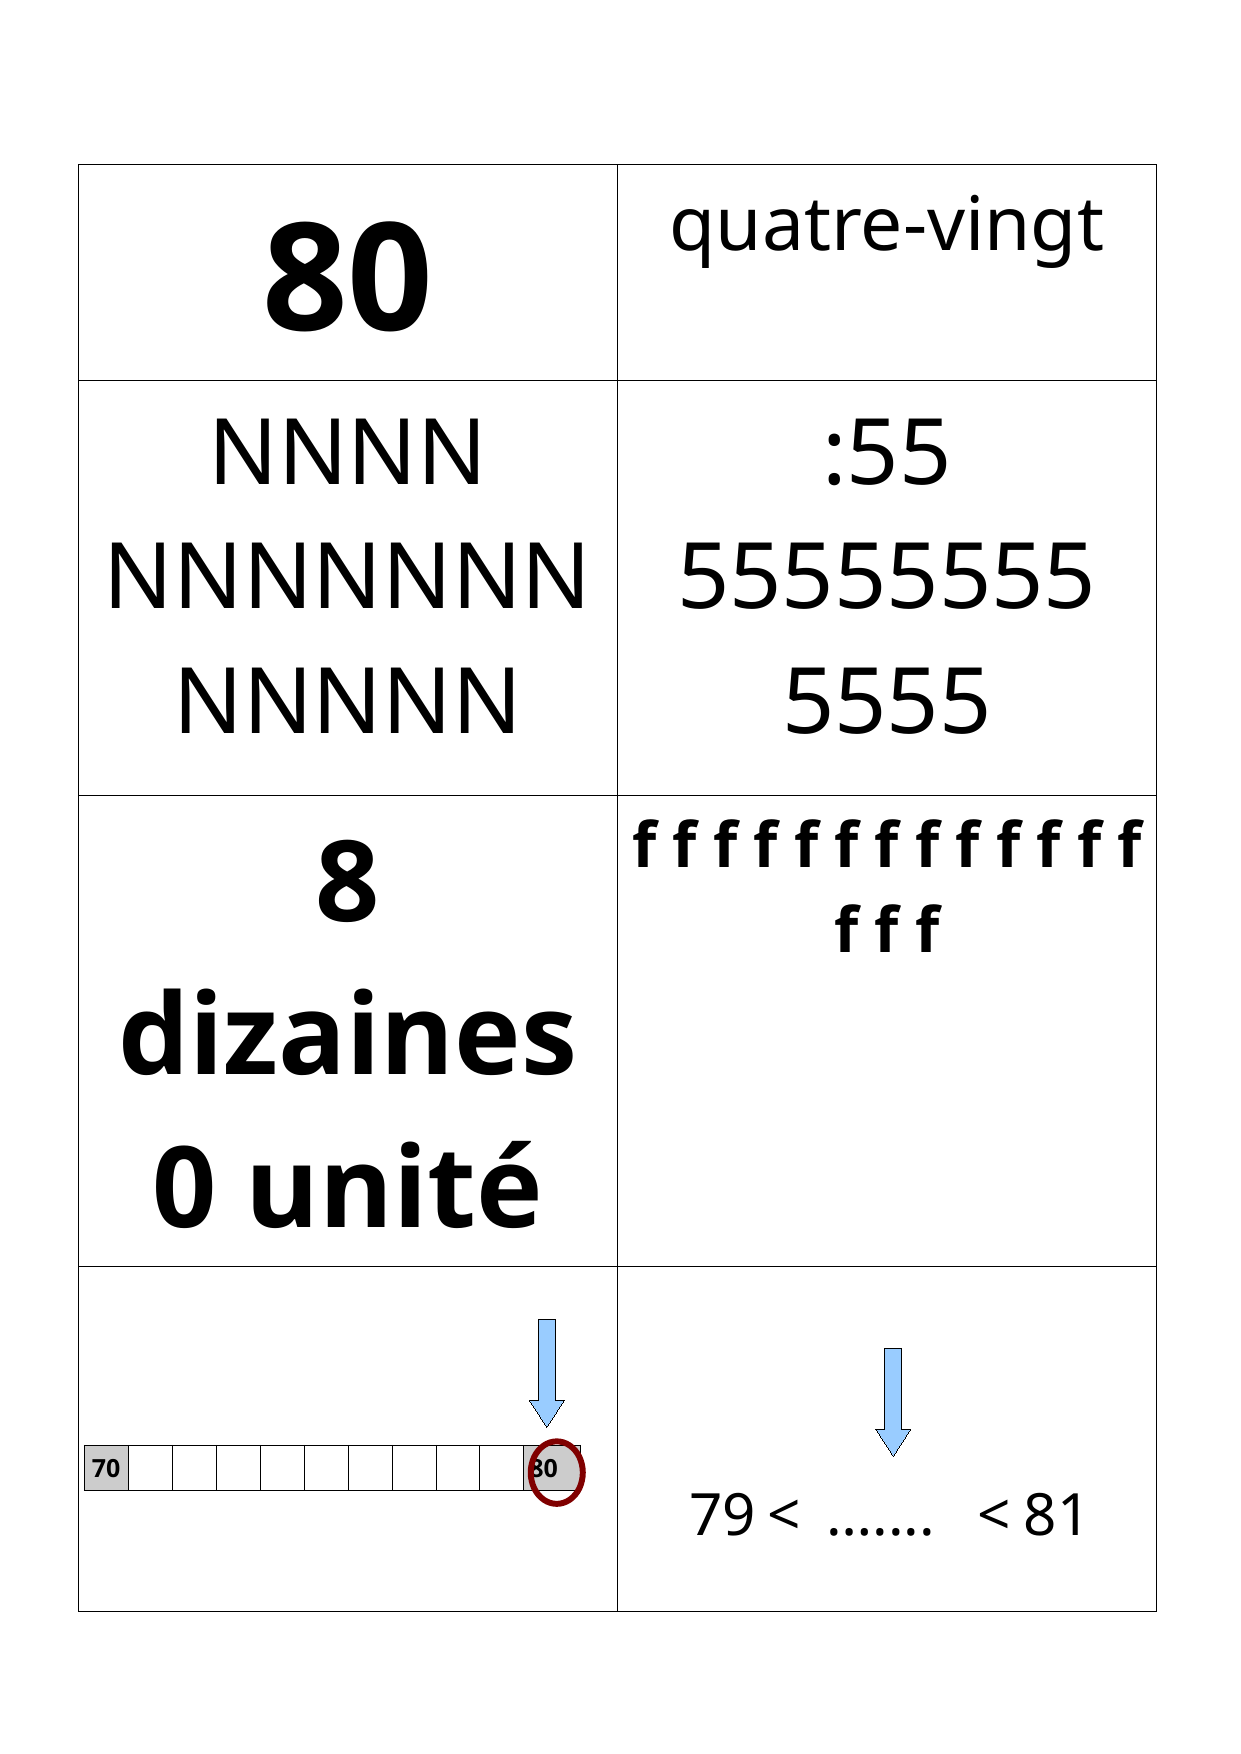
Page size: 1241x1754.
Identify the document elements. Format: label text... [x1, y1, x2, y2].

table_header 80 [524, 1446, 537, 1490]
table_cell [79, 1267, 617, 1611]
table_header [217, 1446, 260, 1490]
table_header < [762, 1387, 821, 1558]
table_cell f f f f f f f f f f f f f f f f [618, 796, 1156, 1266]
table_cell :55 55555555 5555 [618, 381, 1156, 795]
table_header 79 [658, 1387, 762, 1558]
table_header 81 [1018, 1387, 1128, 1558]
table_header [305, 1446, 348, 1490]
table_header [173, 1446, 216, 1490]
table_header [437, 1446, 479, 1490]
table_header 80 [79, 165, 617, 380]
table_header [261, 1446, 304, 1490]
table_cell 8 dizaines 0 unité [79, 796, 617, 1266]
table_header 70 [85, 1446, 128, 1490]
table_header [393, 1446, 436, 1490]
table_cell NNNN NNNNNNNNNNNN [79, 381, 617, 795]
table_header ….... [821, 1387, 971, 1558]
table_header quatre-vingt [618, 165, 1156, 380]
table_header < [971, 1387, 1018, 1558]
table_header [349, 1446, 392, 1490]
table_header [129, 1446, 172, 1490]
table_header 80 [535, 1446, 579, 1490]
table_header [480, 1446, 523, 1490]
table_cell [618, 1267, 1156, 1611]
